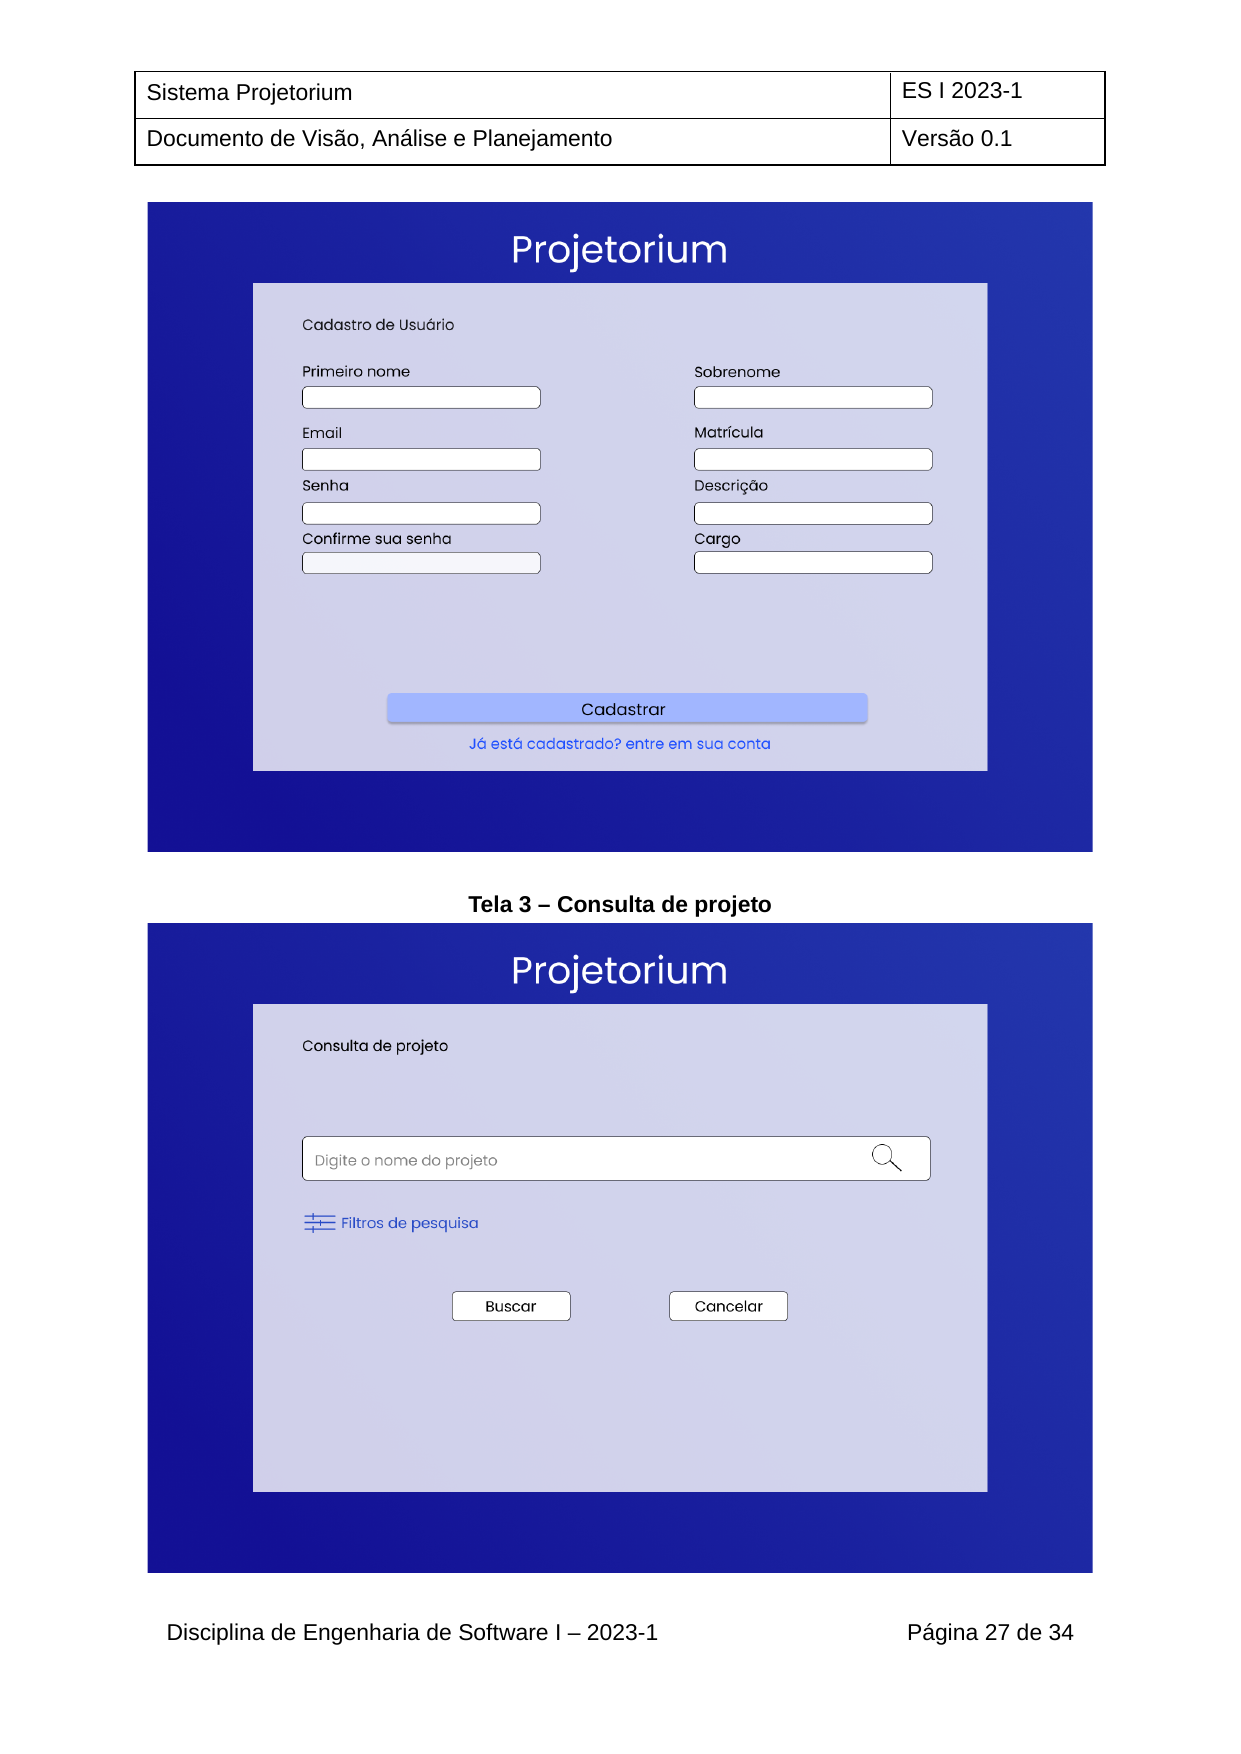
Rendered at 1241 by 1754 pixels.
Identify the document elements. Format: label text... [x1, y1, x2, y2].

text Tela 3 – Consulta de projeto [148, 891, 1092, 917]
picture [147, 202, 1093, 852]
picture [147, 923, 1093, 1573]
